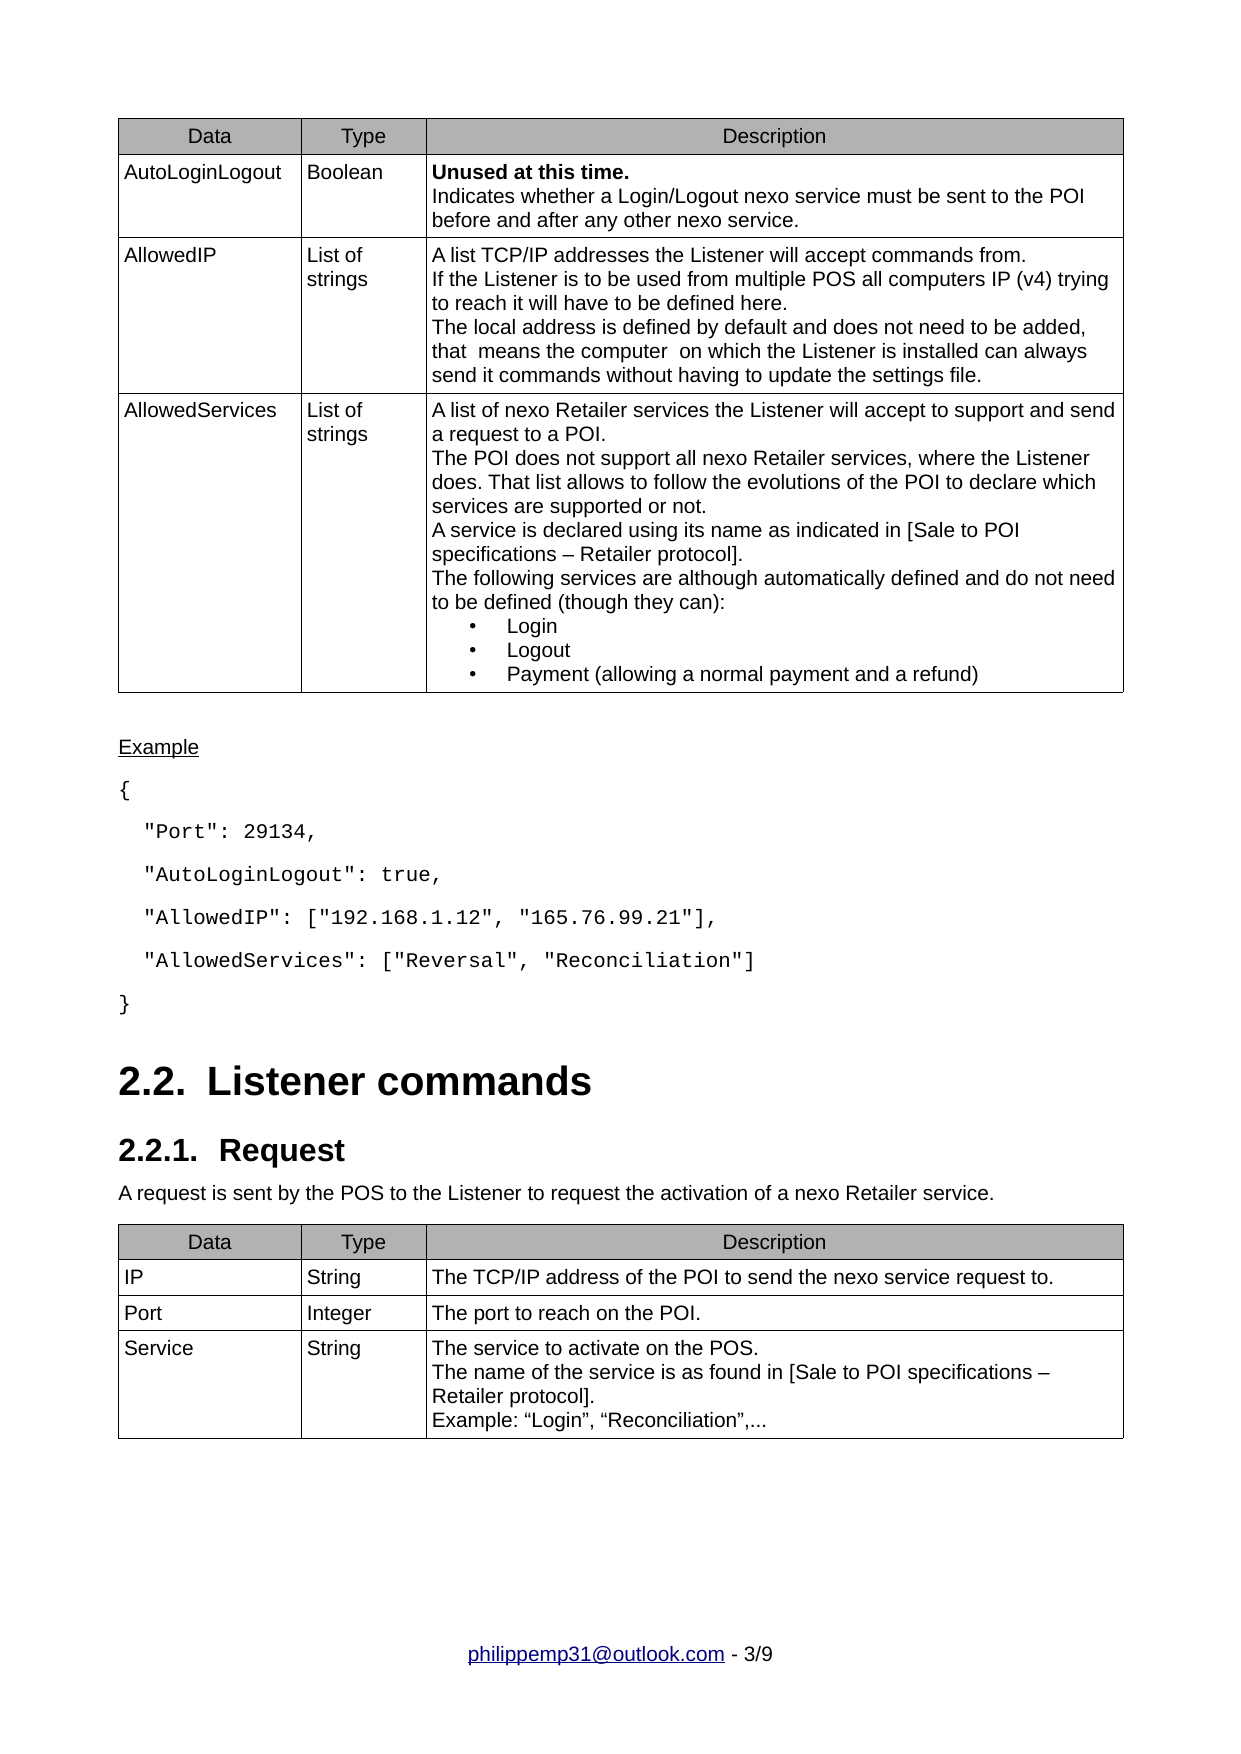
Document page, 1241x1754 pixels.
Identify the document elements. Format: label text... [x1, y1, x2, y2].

table_cell Service [119, 1331, 301, 1438]
table_cell AutoLoginLogout [119, 155, 301, 237]
text { [118, 778, 1122, 802]
subtitle Listener commands [118, 1057, 1122, 1104]
table_cell The port to reach on the POI. [427, 1296, 1123, 1330]
table_header Description [427, 1225, 1123, 1259]
text A request is sent by the POS to the Listener to request the activation of a nexo Retailer service. [118, 1180, 1122, 1204]
table_cell The TCP/IP address of the POI to send the nexo service request to. [427, 1260, 1123, 1295]
text "AllowedServices": ["Reversal", "Reconciliation"] [118, 950, 1122, 974]
table_header Type [302, 1225, 426, 1259]
table_cell Port [119, 1296, 301, 1330]
table_cell Integer [302, 1296, 426, 1330]
table_header Data [119, 1225, 301, 1259]
table_cell AllowedServices [119, 394, 301, 692]
subtitle Request [118, 1131, 1122, 1168]
table_cell Unused at this time. Indicates whether a Login/Logout nexo service must be sent to the POI before and after any other nexo service. [427, 155, 1123, 237]
text "Port": 29134, [118, 821, 1122, 845]
table_header Description [427, 119, 1123, 154]
text } [118, 993, 1122, 1017]
table_header Type [302, 119, 426, 154]
text "AllowedIP": ["192.168.1.12", "165.76.99.21"], [118, 907, 1122, 931]
table_cell Boolean [302, 155, 426, 237]
text "AutoLoginLogout": true, [118, 864, 1122, 888]
table_cell A list TCP/IP addresses the Listener will accept commands from. If the Listener is to be used from multiple POS all computers IP (v4) trying to reach it will have to be defined here. The local address is defined by default and does not need to be added, that means the computer on which the Listener is installed can always send it commands without having to update the settings file. [427, 238, 1123, 392]
table_cell List of strings [302, 238, 426, 392]
table_cell String [302, 1260, 426, 1295]
table_cell List of strings [302, 394, 426, 692]
table_cell String [302, 1331, 426, 1438]
table_cell AllowedIP [119, 238, 301, 392]
text Example [118, 735, 1122, 759]
table_cell IP [119, 1260, 301, 1295]
table_cell The service to activate on the POS. The name of the service is as found in [Sale to POI specifications – Retailer protocol]. Example: “Login”, “Reconciliation”,... [427, 1331, 1123, 1438]
table_cell A list of nexo Retailer services the Listener will accept to support and send a request to a POI. The POI does not support all nexo Retailer services, where the Listener does. That list allows to follow the evolutions of the POI to declare which services are supported or not. A service is declared using its name as indicated in [Sale to POI specifications – Retailer protocol]. The following services are although automatically defined and do not need to be defined (though they can): Login Logout Payment (allowing a normal payment and a refund) [427, 394, 1123, 692]
table_header Data [119, 119, 301, 154]
